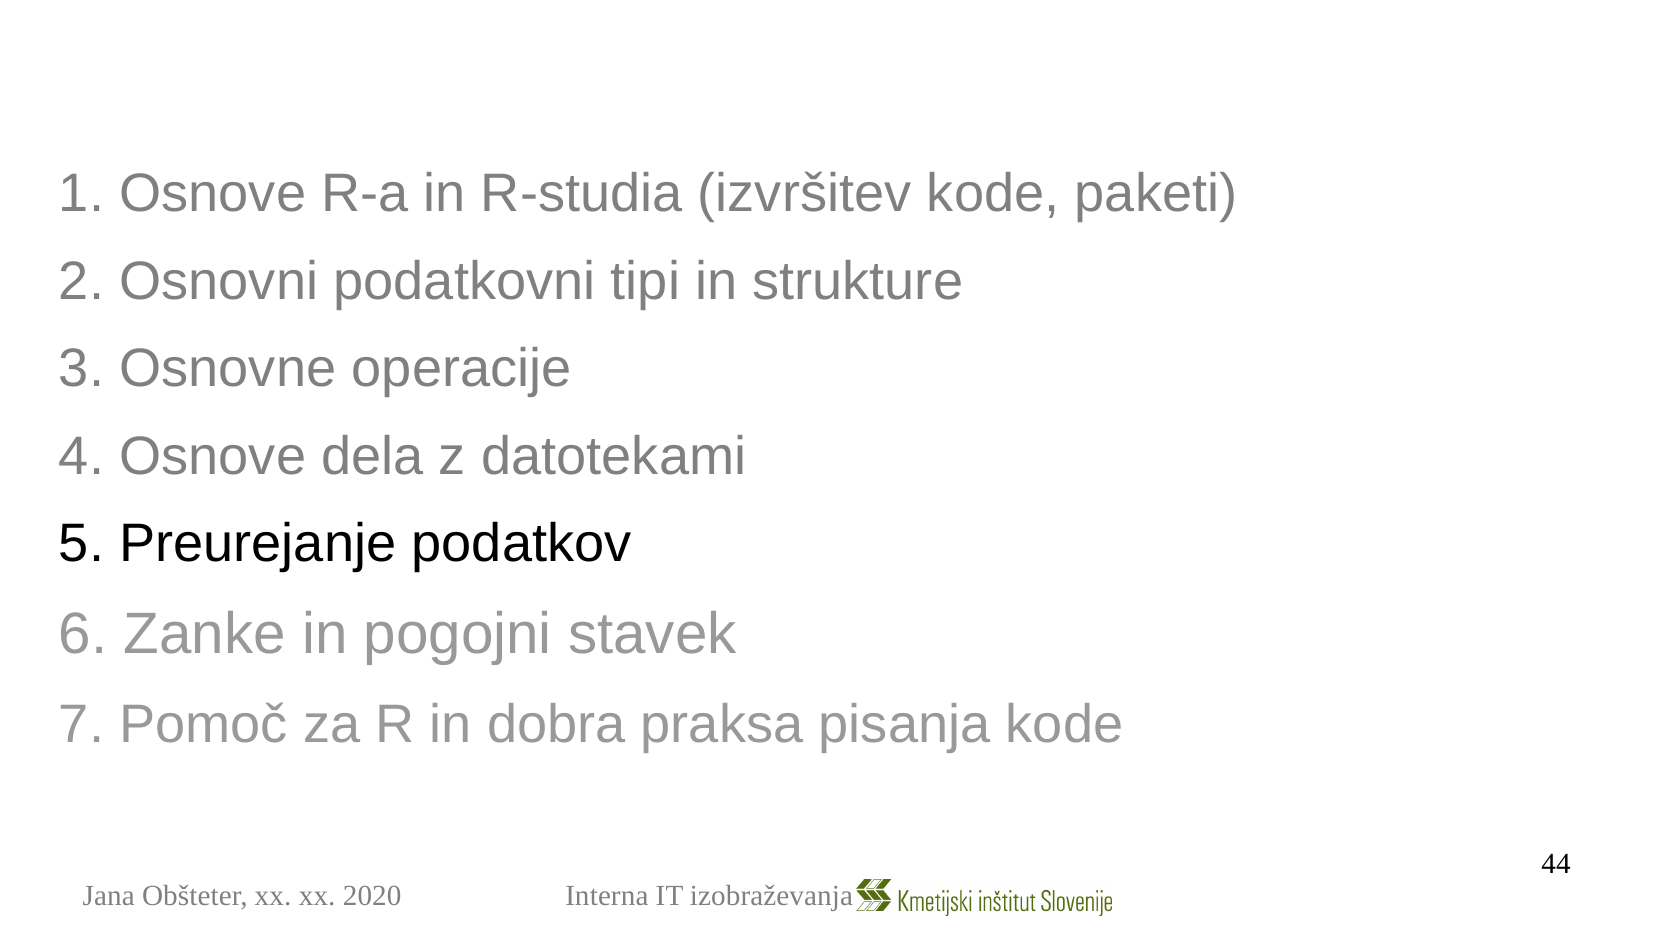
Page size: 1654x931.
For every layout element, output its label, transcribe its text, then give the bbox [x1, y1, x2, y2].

list 1. Osnove R-a in R-studia (izvršitev kode, paketi) 2. Osnovni podatkovni tipi in strukture 3. Osnovne operacije 4. Osnove dela z datotekami 5. Preurejanje podatkov 6. Zanke in pogojni stavek 7. Pomoč za R in dobra praksa pisanja kode [59, 153, 1619, 815]
picture [856, 879, 1112, 916]
